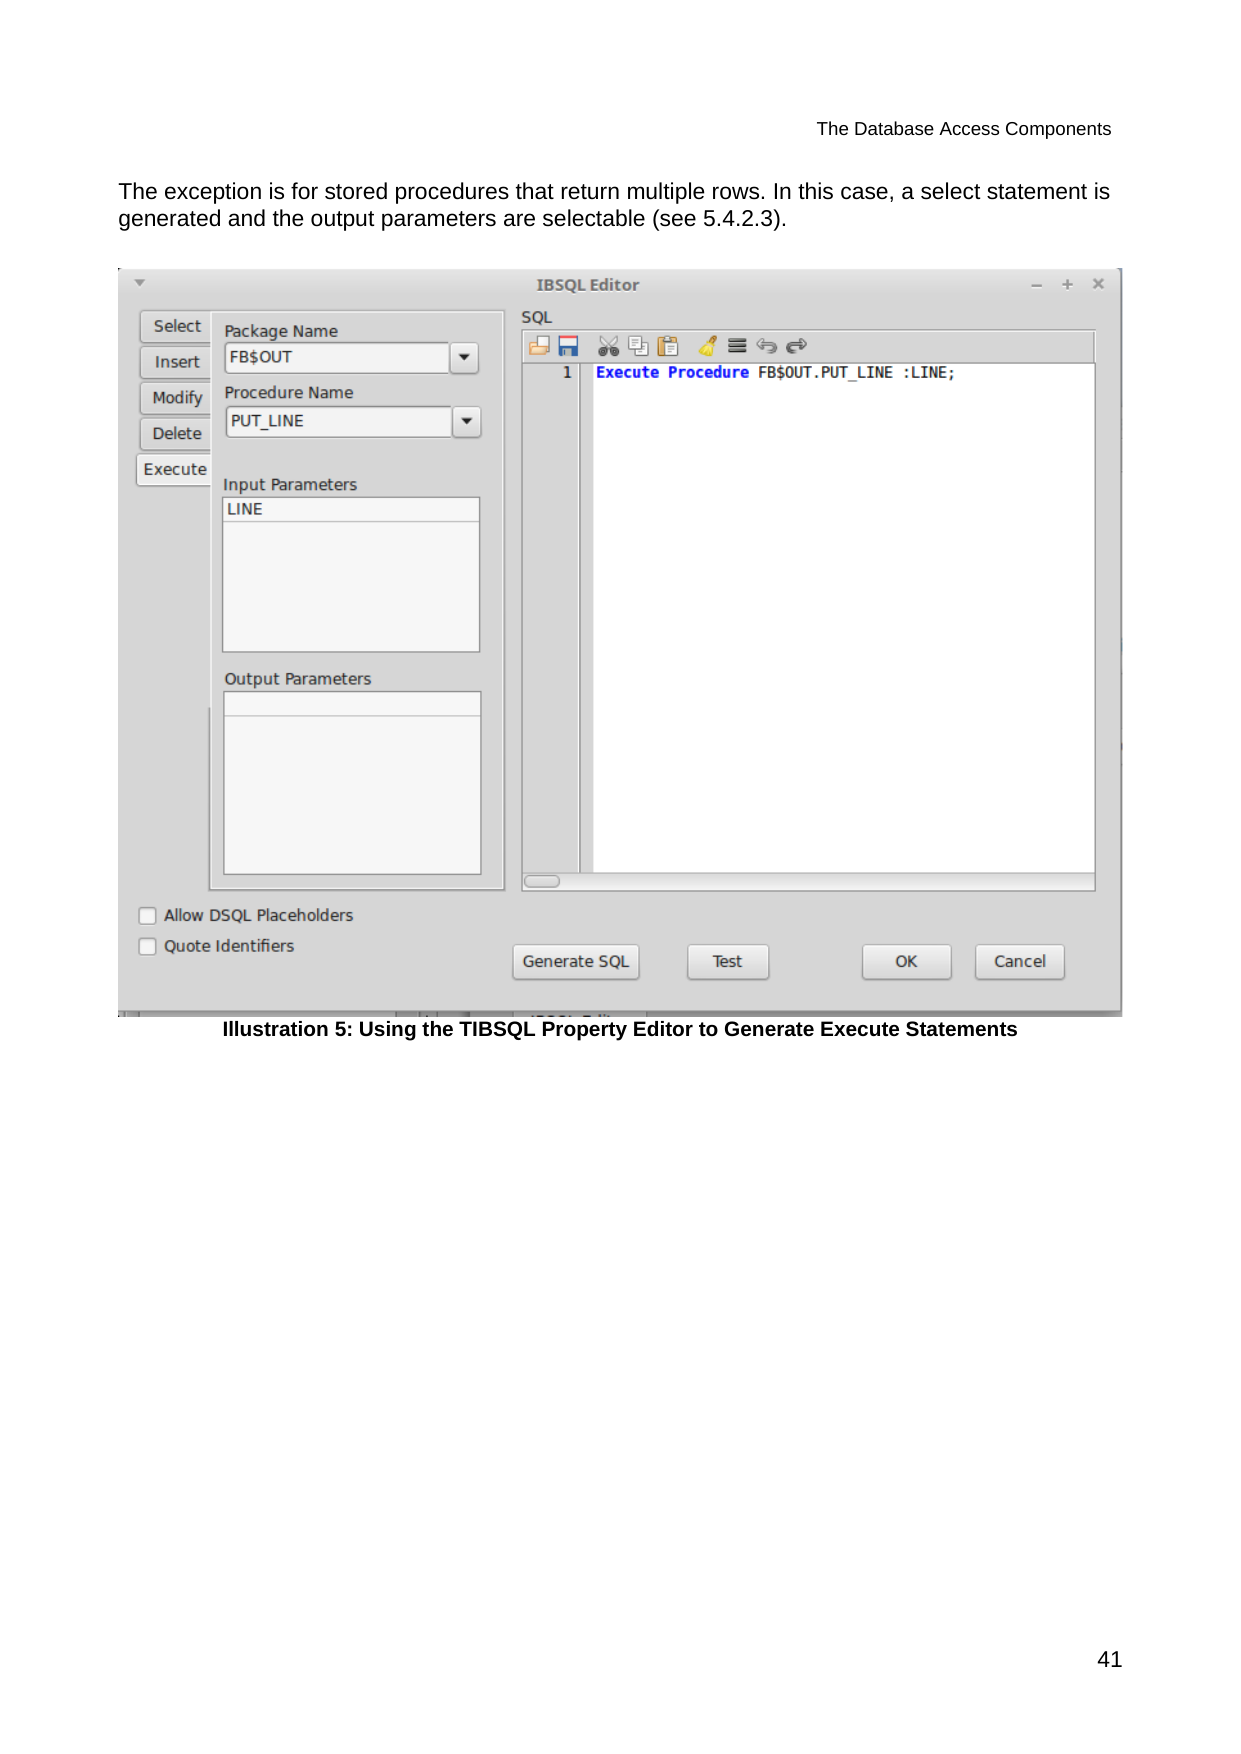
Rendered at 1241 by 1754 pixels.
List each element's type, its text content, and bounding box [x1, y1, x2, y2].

text The exception is for stored procedures that return multiple rows. In this case, a select statement is generated and the output parameters are selectable (see 5.4.2.3). [118, 178, 1122, 231]
picture [118, 268, 1123, 1017]
text Illustration 5: Using the TIBSQL Property Editor to Generate Execute Statements [118, 1017, 1122, 1041]
